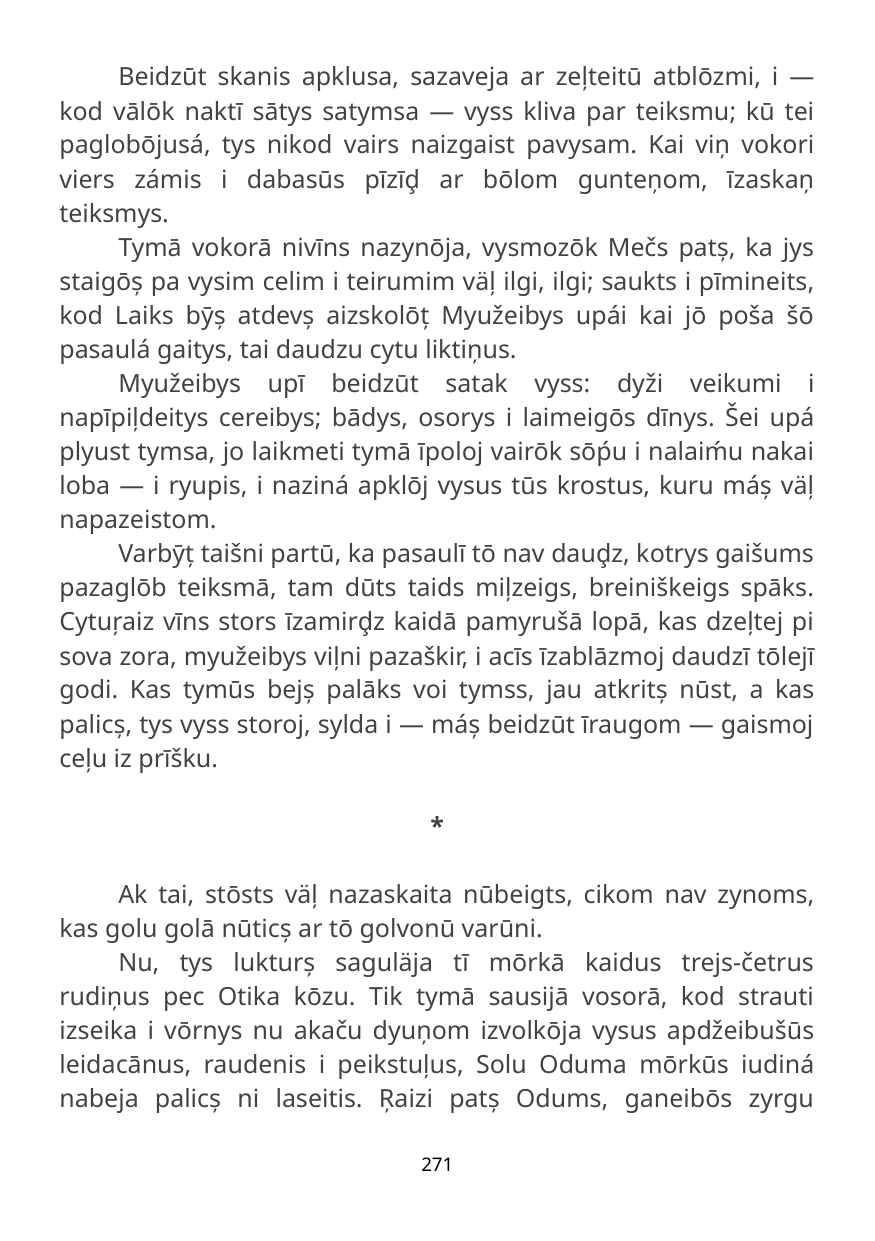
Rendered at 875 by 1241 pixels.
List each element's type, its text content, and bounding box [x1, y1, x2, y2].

text Tymā vokorā nivīns nazynōja, vysmozōk Mečs patș, ka jys staigōș pa vysim celim i teirumim väļ ilgi, ilgi; saukts i pīmineits, kod Laiks bȳș atdevș aizskolōț Myužeibys upái kai jō poša šō pasaulá gaitys, tai daudzu cytu liktiņus. [59, 229, 815, 366]
text Nu, tys lukturș saguläja tī mōrkā kaidus trejs-četrus rudiņus pec Otika kōzu. Tik tymā sausijā vosorā, kod strauti izseika i vōrnys nu akaču dyuņom izvolkōja vysus apdžeibušūs leidacānus, raudenis i peikstuļus, Solu Oduma mōrkūs iudiná nabeja palicș ni laseitis. Ŗaizi patș Odums, ganeibōs zyrgu [59, 945, 815, 1115]
text Myužeibys upī beidzūt satak vyss: dyži veikumi i napīpiļdeitys cereibys; bādys, osorys i laimeigōs dīnys. Šei upá plyust tymsa, jo laikmeti tymā īpoloj vairōk sōṕu i nalaiḿu nakai loba — i ryupis, i naziná apklōj vysus tūs krostus, kuru máș väļ napazeistom. [59, 366, 815, 536]
text Ak tai, stōsts väļ nazaskaita nūbeigts, cikom nav zynoms, kas golu golā nūticș ar tō golvonū varūni. [59, 877, 815, 945]
text * [59, 808, 815, 842]
text Varbȳț taišni partū, ka pasaulī tō nav dauḑz, kotrys gaišums pazaglōb teiksmā, tam dūts taids miļzeigs, breiniškeigs spāks. Cytuŗaiz vīns stors īzamirḑz kaidā pamyrušā lopā, kas dzeļtej pi sova zora, myužeibys viļni pazaškir, i acīs īzablāzmoj daudzī tōlejī godi. Kas tymūs bejș palāks voi tymss, jau atkritș nūst, a kas palicș, tys vyss storoj, sylda i — máș beidzūt īraugom — gaismoj ceļu iz prīšku. [59, 536, 815, 774]
text Beidzūt skanis apklusa, sazaveja ar zeļteitū atblōzmi, i — kod vālōk naktī sātys satymsa — vyss kliva par teiksmu; kū tei paglobōjusá, tys nikod vairs naizgaist pavysam. Kai viņ vokori viers zámis i dabasūs pīzīḑ ar bōlom gunteņom, īzaskaņ teiksmys. [59, 59, 815, 229]
